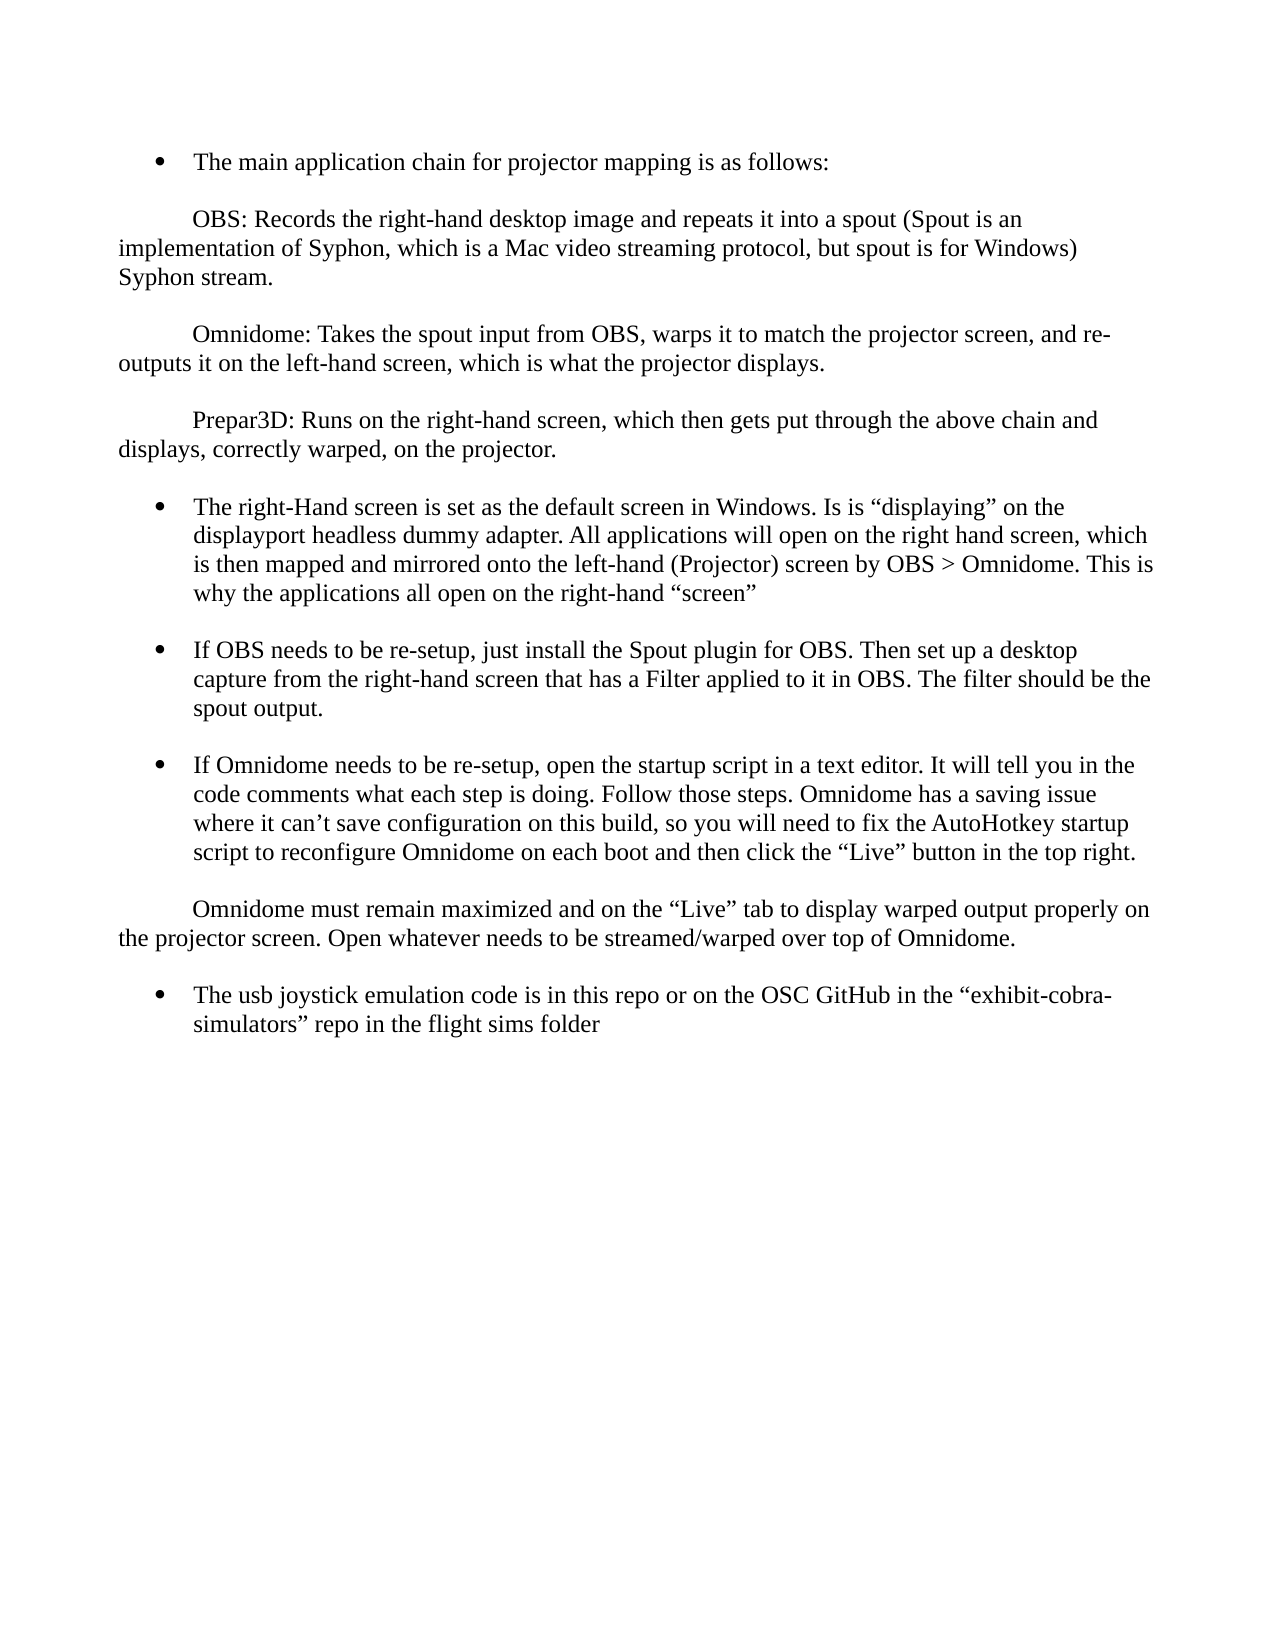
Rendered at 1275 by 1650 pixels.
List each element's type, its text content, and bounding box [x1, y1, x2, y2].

text Omnidome must remain maximized and on the “Live” tab to display warped output properly on the projector screen. Open whatever needs to be streamed/warped over top of Omnidome. [118, 894, 1157, 952]
list The main application chain for projector mapping is as follows: [156, 147, 1157, 176]
list The right-Hand screen is set as the default screen in Windows. Is is “displaying” on the displayport headless dummy adapter. All applications will open on the right hand screen, which is then mapped and mirrored onto the left-hand (Projector) screen by OBS > Omnidome. This is why the applications all open on the right-hand “screen” [156, 492, 1157, 607]
text Omnidome: Takes the spout input from OBS, warps it to match the projector screen, and re-outputs it on the left-hand screen, which is what the projector displays. [118, 319, 1157, 377]
list The usb joystick emulation code is in this repo or on the OSC GitHub in the “exhibit-cobra-simulators” repo in the flight sims folder [156, 981, 1157, 1038]
list If Omnidome needs to be re-setup, open the startup script in a text editor. It will tell you in the code comments what each step is doing. Follow those steps. Omnidome has a saving issue where it can’t save configuration on this build, so you will need to fix the AutoHotkey startup script to reconfigure Omnidome on each boot and then click the “Live” button in the top right. [156, 751, 1157, 866]
list If OBS needs to be re-setup, just install the Spout plugin for OBS. Then set up a desktop capture from the right-hand screen that has a Filter applied to it in OBS. The filter should be the spout output. [156, 636, 1157, 722]
text Prepar3D: Runs on the right-hand screen, which then gets put through the above chain and displays, correctly warped, on the projector. [118, 406, 1157, 463]
text OBS: Records the right-hand desktop image and repeats it into a spout (Spout is an implementation of Syphon, which is a Mac video streaming protocol, but spout is for Windows) Syphon stream. [118, 204, 1157, 291]
